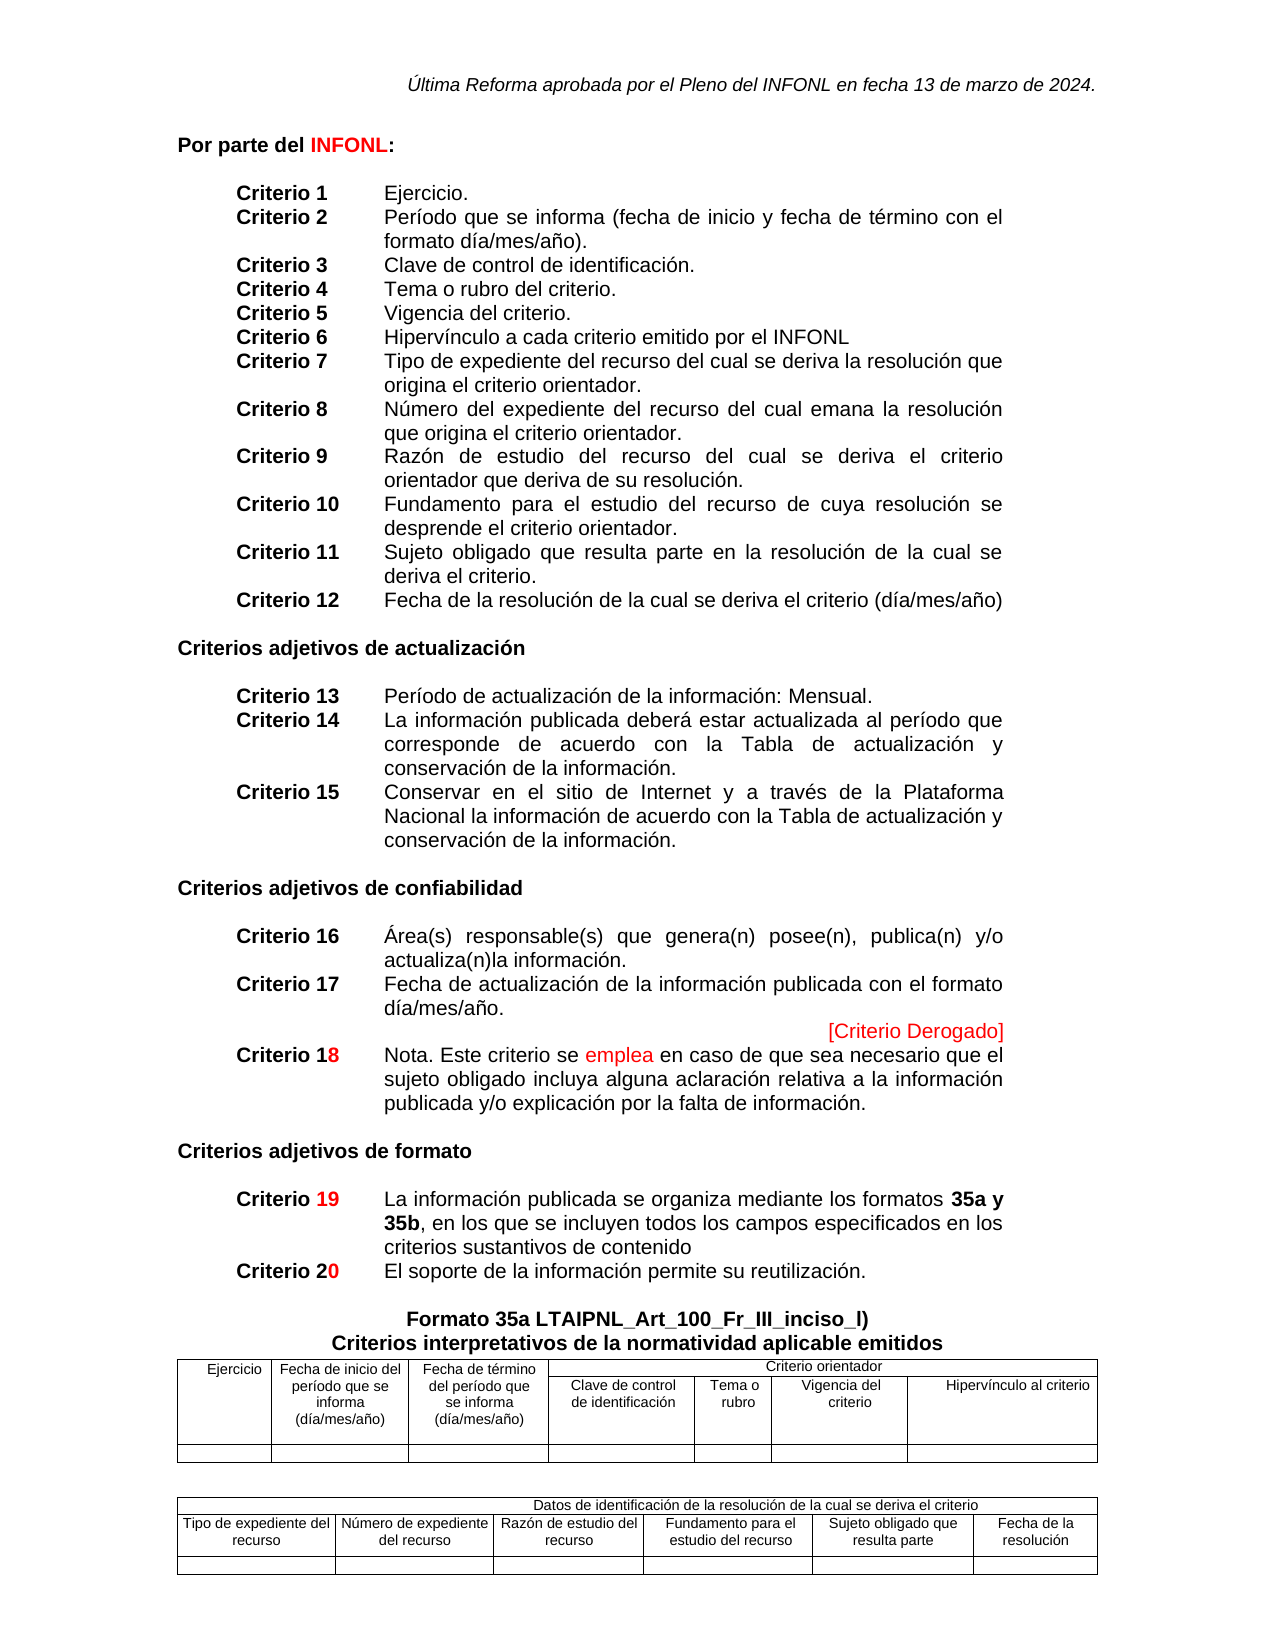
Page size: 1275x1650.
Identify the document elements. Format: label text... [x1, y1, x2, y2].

text Criterios adjetivos de actualización [177, 636, 1098, 660]
text Criterios adjetivos de confiabilidad [177, 876, 1098, 899]
text Por parte del INFONL: [177, 133, 1098, 157]
table_header Fecha de término del período que se informa (día/mes/año) [409, 1360, 548, 1444]
text Criterio 11 Sujeto obligado que resulta parte en la resolución de la cual se deriva el criterio. [236, 540, 1004, 588]
text Criterios adjetivos de formato [177, 1139, 1098, 1163]
table_cell Hipervínculo al criterio [908, 1377, 1097, 1444]
table_header Datos de identificación de la resolución de la cual se deriva el criterio [178, 1498, 1097, 1514]
table_cell Fecha de la resolución [974, 1515, 1097, 1556]
table_header Fecha de inicio del período que se informa (día/mes/año) [272, 1360, 408, 1444]
text Criterio 13 Período de actualización de la información: Mensual. [236, 684, 1004, 708]
table_cell Razón de estudio del recurso [494, 1515, 643, 1556]
text Criterio 5 Vigencia del criterio. [236, 301, 1004, 324]
table_cell [813, 1557, 973, 1573]
text Criterio 7 Tipo de expediente del recurso del cual se deriva la resolución que origina el criterio orientador. [236, 348, 1004, 396]
table_cell [494, 1557, 643, 1573]
text Criterio 12 Fecha de la resolución de la cual se deriva el criterio (día/mes/año) [236, 588, 1004, 612]
text Criterio 16 Área(s) responsable(s) que genera(n) posee(n), publica(n) y/o actualiza(n)la información. [236, 923, 1004, 971]
text Criterio 18 Nota. Este criterio se emplea en caso de que sea necesario que el sujeto obligado incluya alguna aclaración relativa a la información publicada y/o explicación por la falta de información. [236, 1043, 1004, 1115]
table_cell [908, 1445, 1097, 1462]
table_cell Número de expediente del recurso [336, 1515, 493, 1556]
text Criterio 10 Fundamento para el estudio del recurso de cuya resolución se desprende el criterio orientador. [236, 492, 1004, 540]
text Criterios interpretativos de la normatividad aplicable emitidos [177, 1331, 1098, 1355]
text Criterio 20 El soporte de la información permite su reutilización. [236, 1259, 1004, 1283]
table_cell Sujeto obligado que resulta parte [813, 1515, 973, 1556]
table_cell Tipo de expediente del recurso [178, 1515, 335, 1556]
text Criterio 19 La información publicada se organiza mediante los formatos 35a y 35b, en los que se incluyen todos los campos especificados en los criterios sustantivos de contenido [236, 1187, 1004, 1259]
table_header Criterio orientador [549, 1360, 1097, 1376]
text Formato 35a LTAIPNL_Art_100_Fr_III_inciso_l) [177, 1307, 1098, 1331]
text [Criterio Derogado] [236, 1019, 1004, 1043]
table_cell [772, 1445, 907, 1462]
table_cell [644, 1557, 812, 1573]
table_header Ejercicio [178, 1360, 271, 1444]
table_cell [178, 1445, 271, 1462]
table_cell Clave de control de identificación [549, 1377, 694, 1444]
table_cell [336, 1557, 493, 1573]
table_cell [272, 1445, 408, 1462]
table_cell [974, 1557, 1097, 1573]
table_cell Vigencia del criterio [772, 1377, 907, 1444]
text Criterio 8 Número del expediente del recurso del cual emana la resolución que origina el criterio orientador. [236, 396, 1004, 444]
table_cell [178, 1557, 335, 1573]
text Criterio 17 Fecha de actualización de la información publicada con el formato día/mes/año. [236, 971, 1004, 1019]
text Criterio 1 Ejercicio. [236, 181, 1004, 205]
table_cell Fundamento para el estudio del recurso [644, 1515, 812, 1556]
table_cell Tema o rubro [695, 1377, 771, 1444]
text Criterio 6 Hipervínculo a cada criterio emitido por el INFONL [236, 324, 1004, 348]
text Criterio 3 Clave de control de identificación. [236, 253, 1004, 277]
table_cell [695, 1445, 771, 1462]
text Criterio 14 La información publicada deberá estar actualizada al período que corresponde de acuerdo con la Tabla de actualización y conservación de la información. [236, 708, 1004, 780]
text Criterio 9 Razón de estudio del recurso del cual se deriva el criterio orientador que deriva de su resolución. [236, 444, 1004, 492]
text Criterio 4 Tema o rubro del criterio. [236, 277, 1004, 301]
table_cell [549, 1445, 694, 1462]
table_cell [409, 1445, 548, 1462]
text Criterio 2 Período que se informa (fecha de inicio y fecha de término con el formato día/mes/año). [236, 205, 1004, 253]
text Criterio 15 Conservar en el sitio de Internet y a través de la Plataforma Nacional la información de acuerdo con la Tabla de actualización y conservación de la información. [236, 780, 1004, 852]
